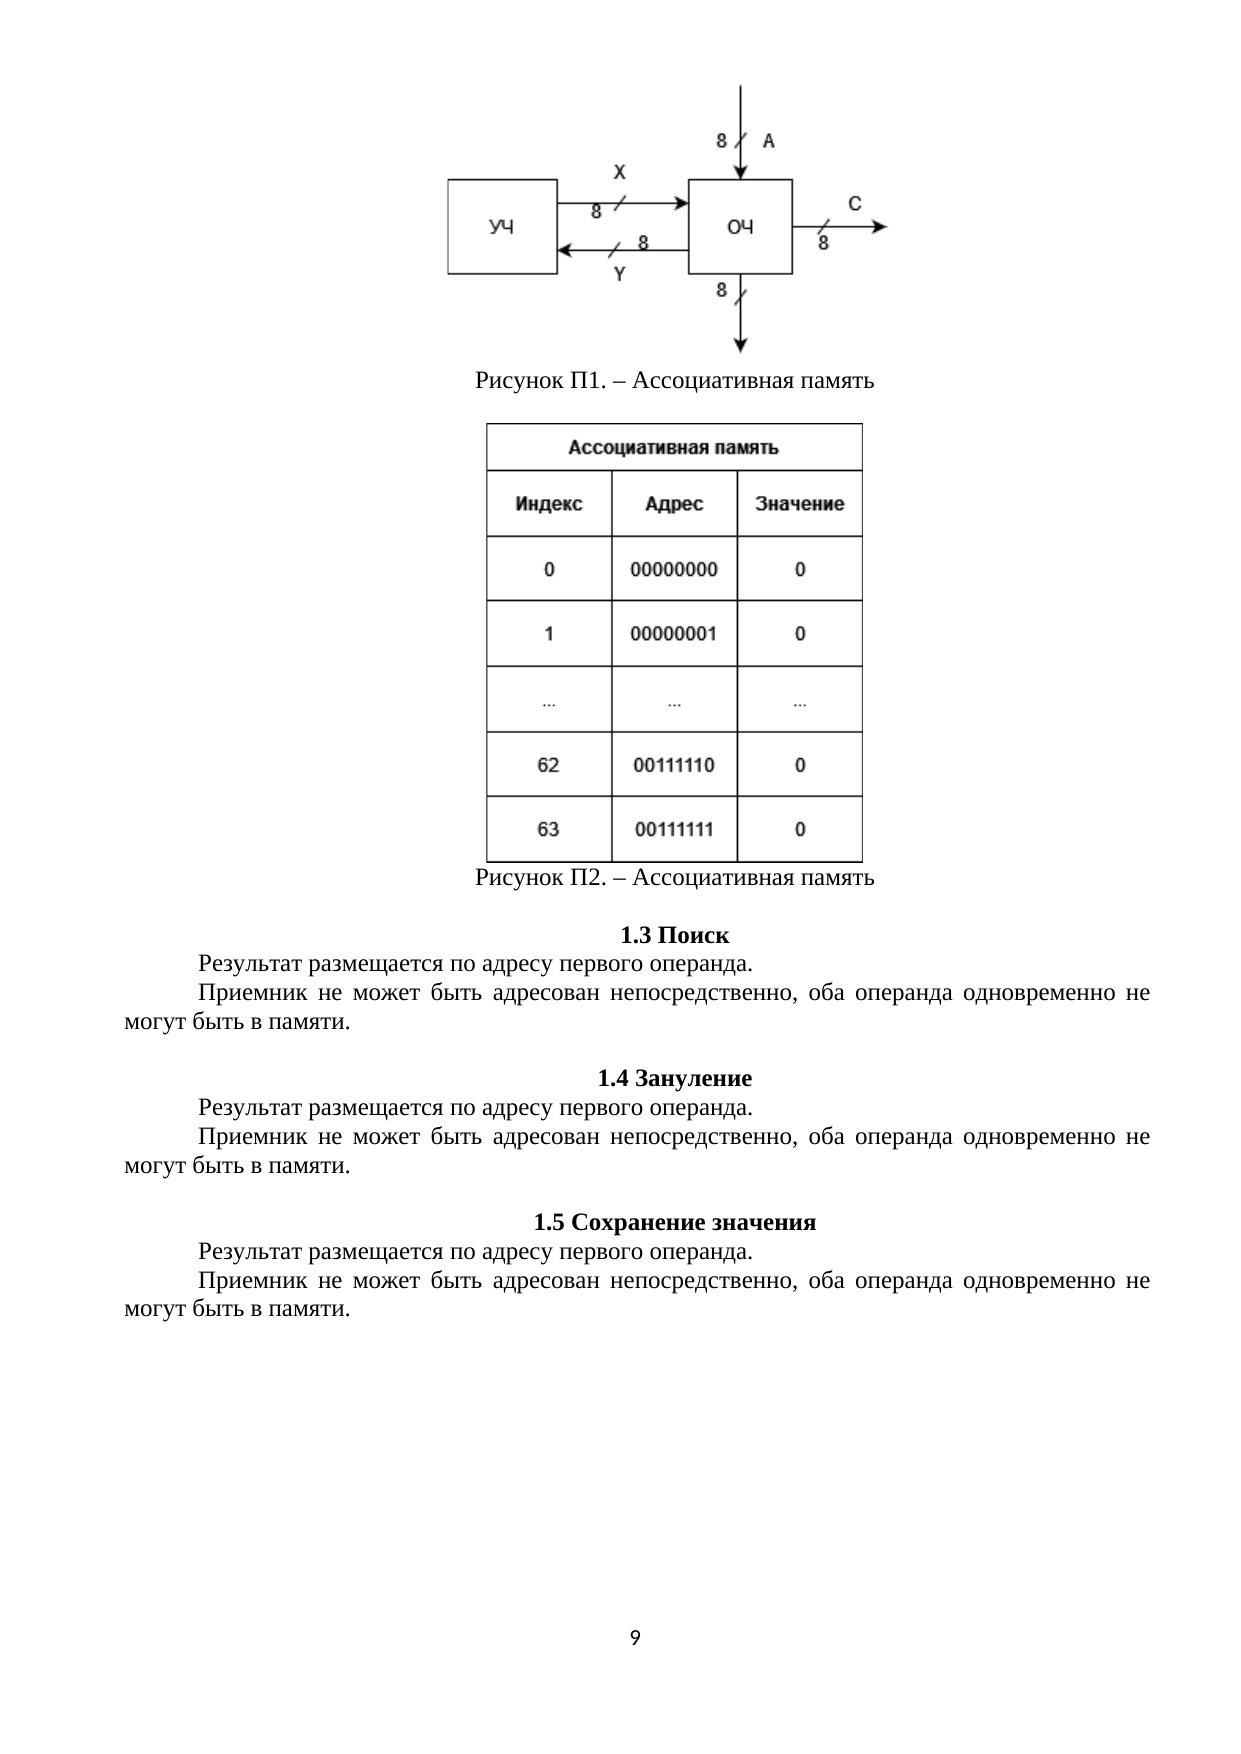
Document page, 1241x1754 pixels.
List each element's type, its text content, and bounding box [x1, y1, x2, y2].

text Результат размещается по адресу первого операнда. [124, 1092, 1152, 1121]
text Приемник не может быть адресован непосредственно, оба операнда одновременно не могут быть в памяти. [124, 1121, 1152, 1178]
text Приемник не может быть адресован непосредственно, оба операнда одновременно не могут быть в памяти. [124, 977, 1152, 1035]
text Приемник не может быть адресован непосредственно, оба операнда одновременно не могут быть в памяти. [124, 1265, 1152, 1322]
text 1.5 Сохранение значения [124, 1207, 1152, 1236]
text 1.4 Зануление [124, 1063, 1152, 1092]
text Результат размещается по адресу первого операнда. [124, 948, 1152, 977]
text Рисунок П2. – Ассоциативная память [124, 862, 1152, 891]
text 1.3 Поиск [124, 920, 1152, 948]
text Результат размещается по адресу первого операнда. [124, 1236, 1152, 1265]
text Рисунок П1. – Ассоциативная память [124, 366, 1152, 394]
